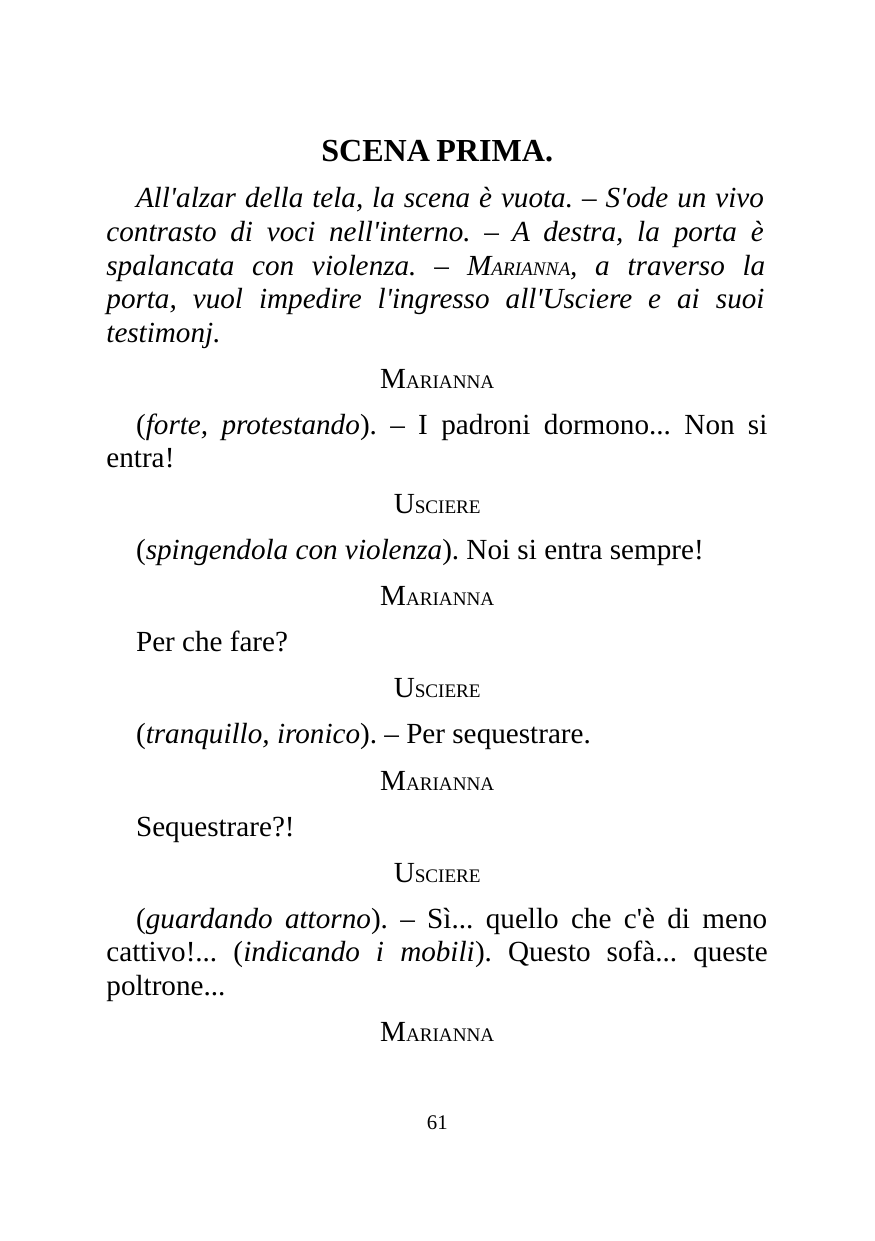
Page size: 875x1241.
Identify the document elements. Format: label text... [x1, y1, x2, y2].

text (forte, protestando). – I padroni dormono... Non si entra! [106, 407, 768, 474]
text Per che fare? [106, 624, 768, 658]
text Marianna [106, 361, 768, 394]
text Usciere [106, 486, 768, 520]
text Marianna [106, 763, 768, 796]
text Sequestrare?! [106, 809, 768, 842]
text Usciere [106, 855, 768, 888]
subtitle SCENA PRIMA. [106, 131, 768, 168]
text (guardando attorno). – Sì... quello che c'è di meno cattivo!... (indicando i mobili). Questo sofà... queste poltrone... [106, 901, 768, 1001]
text Marianna [106, 578, 768, 612]
text Marianna [106, 1014, 768, 1047]
text Usciere [106, 671, 768, 704]
text All'alzar della tela, la scena è vuota. – S'ode un vivo contrasto di voci nell'interno. – A destra, la porta è spalancata con violenza. – Marianna, a traverso la porta, vuol impedire l'ingresso all'Usciere e ai suoi testimonj. [106, 181, 768, 348]
text (spingendola con violenza). Noi si entra sempre! [106, 532, 768, 566]
text (tranquillo, ironico). – Per sequestrare. [106, 717, 768, 750]
